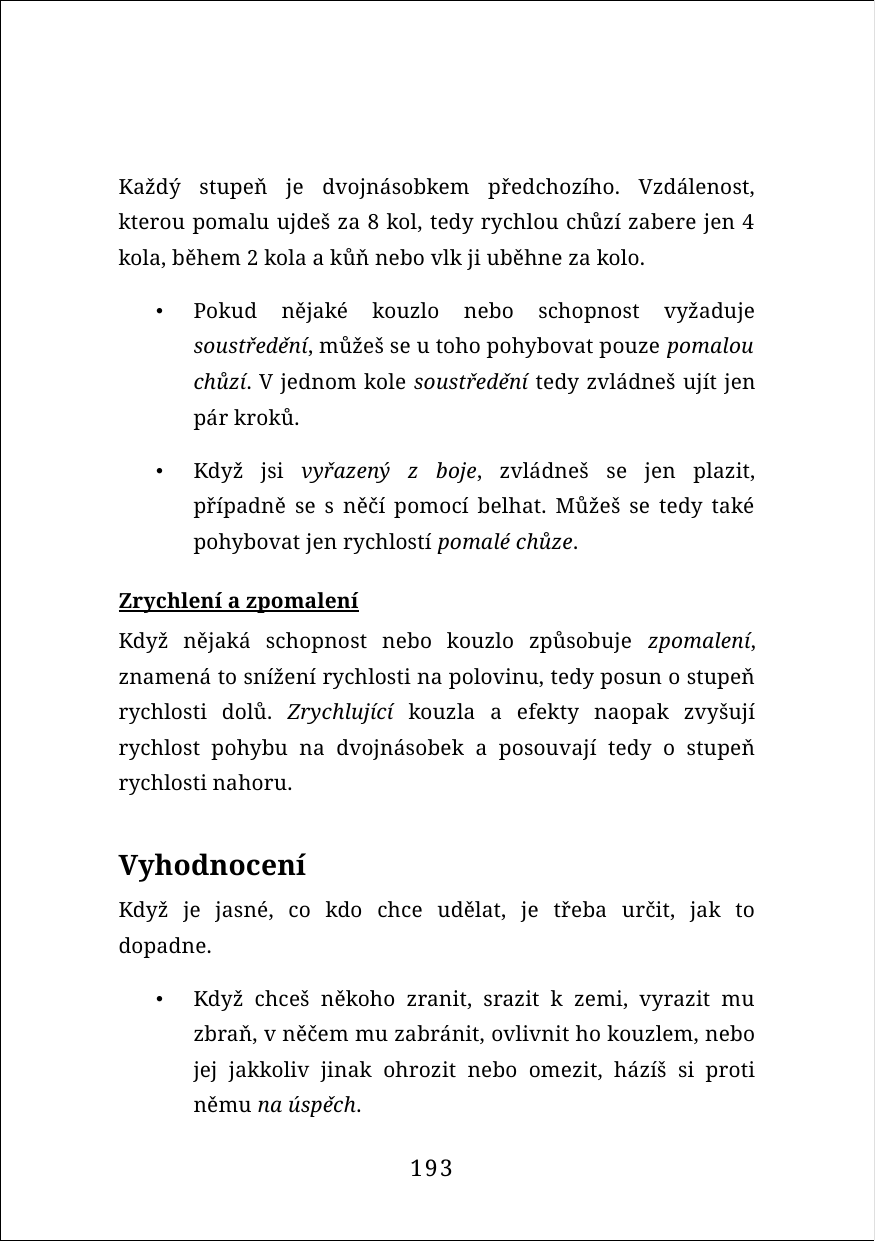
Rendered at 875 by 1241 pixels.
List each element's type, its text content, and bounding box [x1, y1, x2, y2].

list Když chceš někoho zranit, srazit k zemi, vyrazit mu zbraň, v něčem mu zabránit, ovlivnit ho kouzlem, nebo jej jakkoliv jinak ohrozit nebo omezit, házíš si proti němu na úspěch. [156, 984, 756, 1119]
list Když jsi vyřazený z boje, zvládneš se jen plazit, případně se s něčí pomocí belhat. Můžeš se tedy také pohybovat jen rychlostí pomalé chůze. [156, 456, 756, 555]
subtitle Vyhodnocení [118, 845, 756, 883]
text Každý stupeň je dvojnásobkem předchozího. Vzdálenost, kterou pomalu ujdeš za 8 kol, tedy rychlou chůzí zabere jen 4 kola, během 2 kola a kůň nebo vlk ji uběhne za kolo. [118, 172, 756, 271]
text Když nějaká schopnost nebo kouzlo způsobuje zpomalení, znamená to snížení rychlosti na polovinu, tedy posun o stupeň rychlosti dolů. Zrychlující kouzla a efekty naopak zvyšují rychlost pohybu na dvojnásobek a posouvají tedy o stupeň rychlosti nahoru. [118, 626, 756, 797]
text Když je jasné, co kdo chce udělat, je třeba určit, jak to dopadne. [118, 895, 756, 959]
list Pokud nějaké kouzlo nebo schopnost vyžaduje soustředění, můžeš se u toho pohybovat pouze pomalou chůzí. V jednom kole soustředění tedy zvládneš ujít jen pár kroků. [156, 296, 756, 431]
subtitle Zrychlení a zpomalení [118, 586, 756, 614]
